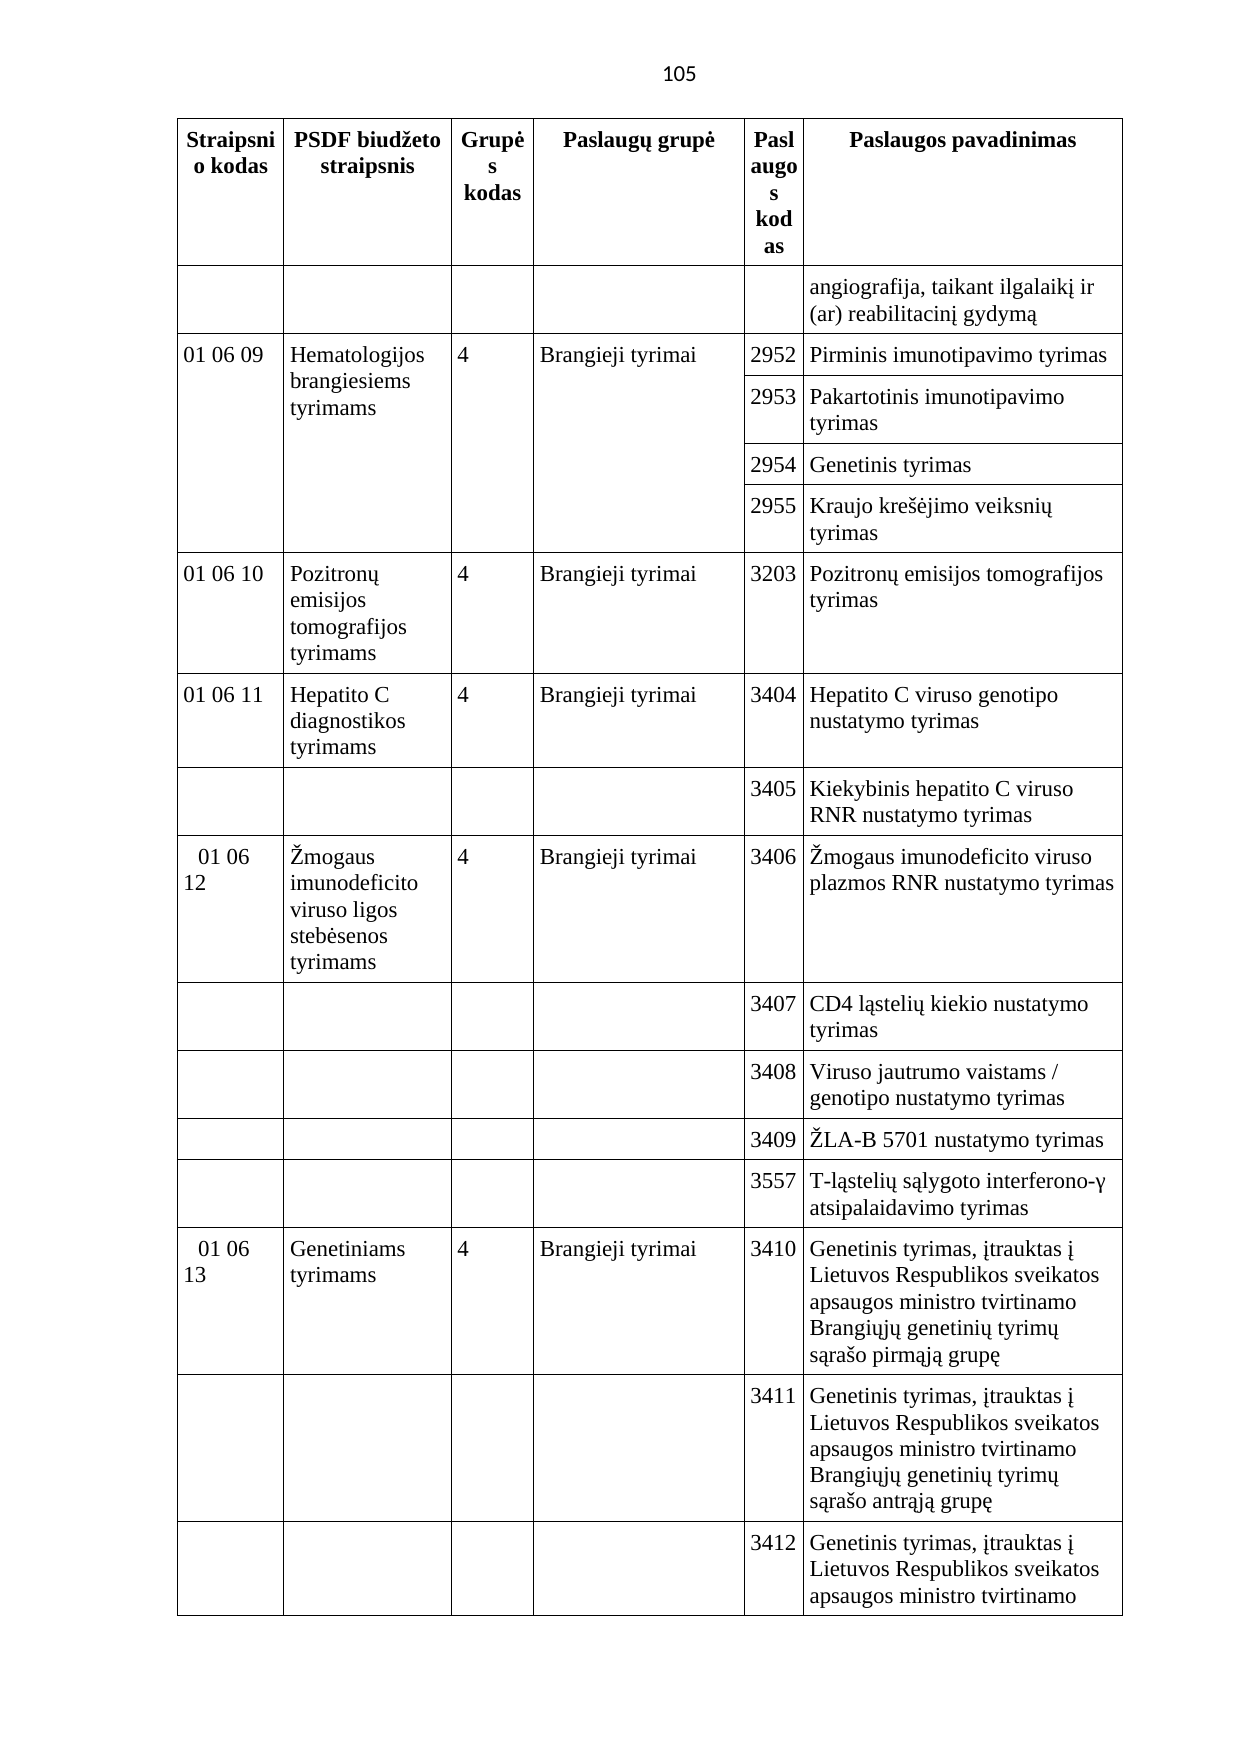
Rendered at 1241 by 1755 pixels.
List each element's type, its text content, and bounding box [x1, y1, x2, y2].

table_cell 3412 [745, 1522, 803, 1615]
table_cell [284, 1119, 451, 1159]
table_cell [284, 1522, 451, 1615]
table_cell [534, 1375, 744, 1521]
table_cell 2952 [745, 334, 803, 374]
table_cell 3557 [745, 1160, 803, 1227]
table_cell 2953 [745, 376, 803, 442]
table_cell 3404 [745, 674, 803, 767]
table_cell [534, 1160, 744, 1227]
table_cell Brangieji tyrimai [534, 836, 744, 982]
table_cell 3203 [745, 553, 803, 673]
table_cell Genetinis tyrimas, įtrauktas į Lietuvos Respublikos sveikatos apsaugos ministro tvirtinamo [804, 1522, 1122, 1615]
table_cell Žmogaus imunodeficito viruso ligos stebėsenos tyrimams [284, 836, 451, 982]
table_cell 01 06 09 [178, 334, 283, 374]
table_cell [534, 1119, 744, 1159]
table_cell 4 [452, 553, 533, 673]
table_cell [284, 768, 451, 835]
table_cell Brangieji tyrimai [534, 674, 744, 767]
table_header Straipsnio kodas [178, 119, 283, 265]
table_cell [452, 266, 533, 333]
table_cell 2954 [745, 444, 803, 484]
table_cell 4 [452, 674, 533, 767]
table_cell [534, 983, 744, 1050]
table_cell 3410 [745, 1228, 803, 1374]
table_cell 01 06 12 [178, 836, 283, 982]
table_cell Pozitronų emisijos tomografijos tyrimams [284, 553, 451, 673]
table_cell [284, 484, 451, 552]
table_cell [178, 1119, 283, 1159]
table_cell [178, 443, 283, 484]
table_cell [452, 768, 533, 835]
table_cell 4 [452, 334, 533, 374]
table_cell 3408 [745, 1051, 803, 1118]
table_cell [178, 1160, 283, 1227]
table_cell Pakartotinis imunotipavimo tyrimas [804, 376, 1122, 442]
table_cell 3411 [745, 1375, 803, 1521]
table_cell [178, 484, 283, 552]
table_header Paslaugų grupė [534, 119, 744, 265]
table_cell Žmogaus imunodeficito viruso plazmos RNR nustatymo tyrimas [804, 836, 1122, 982]
table_cell [534, 266, 744, 333]
table_cell [534, 1522, 744, 1615]
table_cell [452, 983, 533, 1050]
table_cell [284, 266, 451, 333]
table_cell Brangieji tyrimai [534, 1228, 744, 1374]
table_cell ŽLA-B 5701 nustatymo tyrimas [804, 1119, 1122, 1159]
table_cell [452, 1051, 533, 1118]
table_cell 2955 [745, 485, 803, 552]
table_cell Hepatito C diagnostikos tyrimams [284, 674, 451, 767]
table_cell [178, 266, 283, 333]
table_cell 01 06 10 [178, 553, 283, 673]
table_cell [452, 484, 533, 552]
table_cell Genetiniams tyrimams [284, 1228, 451, 1374]
table_cell [534, 768, 744, 835]
table_cell 3409 [745, 1119, 803, 1159]
table_cell 4 [452, 1228, 533, 1374]
table_cell T-ląstelių sąlygoto interferono-γ atsipalaidavimo tyrimas [804, 1160, 1122, 1227]
table_cell [452, 1119, 533, 1159]
table_cell Pozitronų emisijos tomografijos tyrimas [804, 553, 1122, 673]
table_cell Hematologijos brangiesiems tyrimams [284, 334, 451, 484]
table_cell [178, 1375, 283, 1521]
table_cell Hepatito C viruso genotipo nustatymo tyrimas [804, 674, 1122, 767]
table_cell [178, 983, 283, 1050]
table_cell Kiekybinis hepatito C viruso RNR nustatymo tyrimas [804, 768, 1122, 835]
table_cell [178, 375, 283, 442]
table_cell 01 06 11 [178, 674, 283, 767]
table_cell 01 06 13 [178, 1228, 283, 1374]
table_cell [178, 1051, 283, 1118]
table_cell [452, 443, 533, 484]
table_cell Pirminis imunotipavimo tyrimas [804, 334, 1122, 374]
table_cell 3406 [745, 836, 803, 982]
table_cell 3407 [745, 983, 803, 1050]
table_cell angiografija, taikant ilgalaikį ir (ar) reabilitacinį gydymą [804, 266, 1122, 333]
table_header PSDF biudžeto straipsnis [284, 119, 451, 265]
table_cell [284, 1160, 451, 1227]
table_header Paslaugos pavadinimas [804, 119, 1122, 265]
table_cell [178, 768, 283, 835]
table_cell [452, 1522, 533, 1615]
table_cell [178, 1522, 283, 1615]
table_cell 3405 [745, 768, 803, 835]
table_cell [534, 443, 744, 484]
table_cell [284, 1375, 451, 1521]
table_cell [534, 375, 744, 442]
table_cell Genetinis tyrimas [804, 444, 1122, 484]
table_cell Kraujo krešėjimo veiksnių tyrimas [804, 485, 1122, 552]
table_cell CD4 ląstelių kiekio nustatymo tyrimas [804, 983, 1122, 1050]
table_cell Brangieji tyrimai [534, 553, 744, 673]
table_header Grupės kodas [452, 119, 533, 265]
table_cell [284, 983, 451, 1050]
table_cell [745, 266, 803, 333]
table_cell Brangieji tyrimai [534, 334, 744, 374]
table_cell [284, 1051, 451, 1118]
table_cell 4 [452, 836, 533, 982]
table_header Paslaugos kodas [745, 119, 803, 265]
table_cell [452, 375, 533, 442]
table_cell [452, 1160, 533, 1227]
table_cell [452, 1375, 533, 1521]
table_cell [534, 1051, 744, 1118]
table_cell Genetinis tyrimas, įtrauktas į Lietuvos Respublikos sveikatos apsaugos ministro tvirtinamo Brangiųjų genetinių tyrimų sąrašo antrąją grupę [804, 1375, 1122, 1521]
table_cell [534, 484, 744, 552]
table_cell Genetinis tyrimas, įtrauktas į Lietuvos Respublikos sveikatos apsaugos ministro tvirtinamo Brangiųjų genetinių tyrimų sąrašo pirmąją grupę [804, 1228, 1122, 1374]
table_cell Viruso jautrumo vaistams / genotipo nustatymo tyrimas [804, 1051, 1122, 1118]
